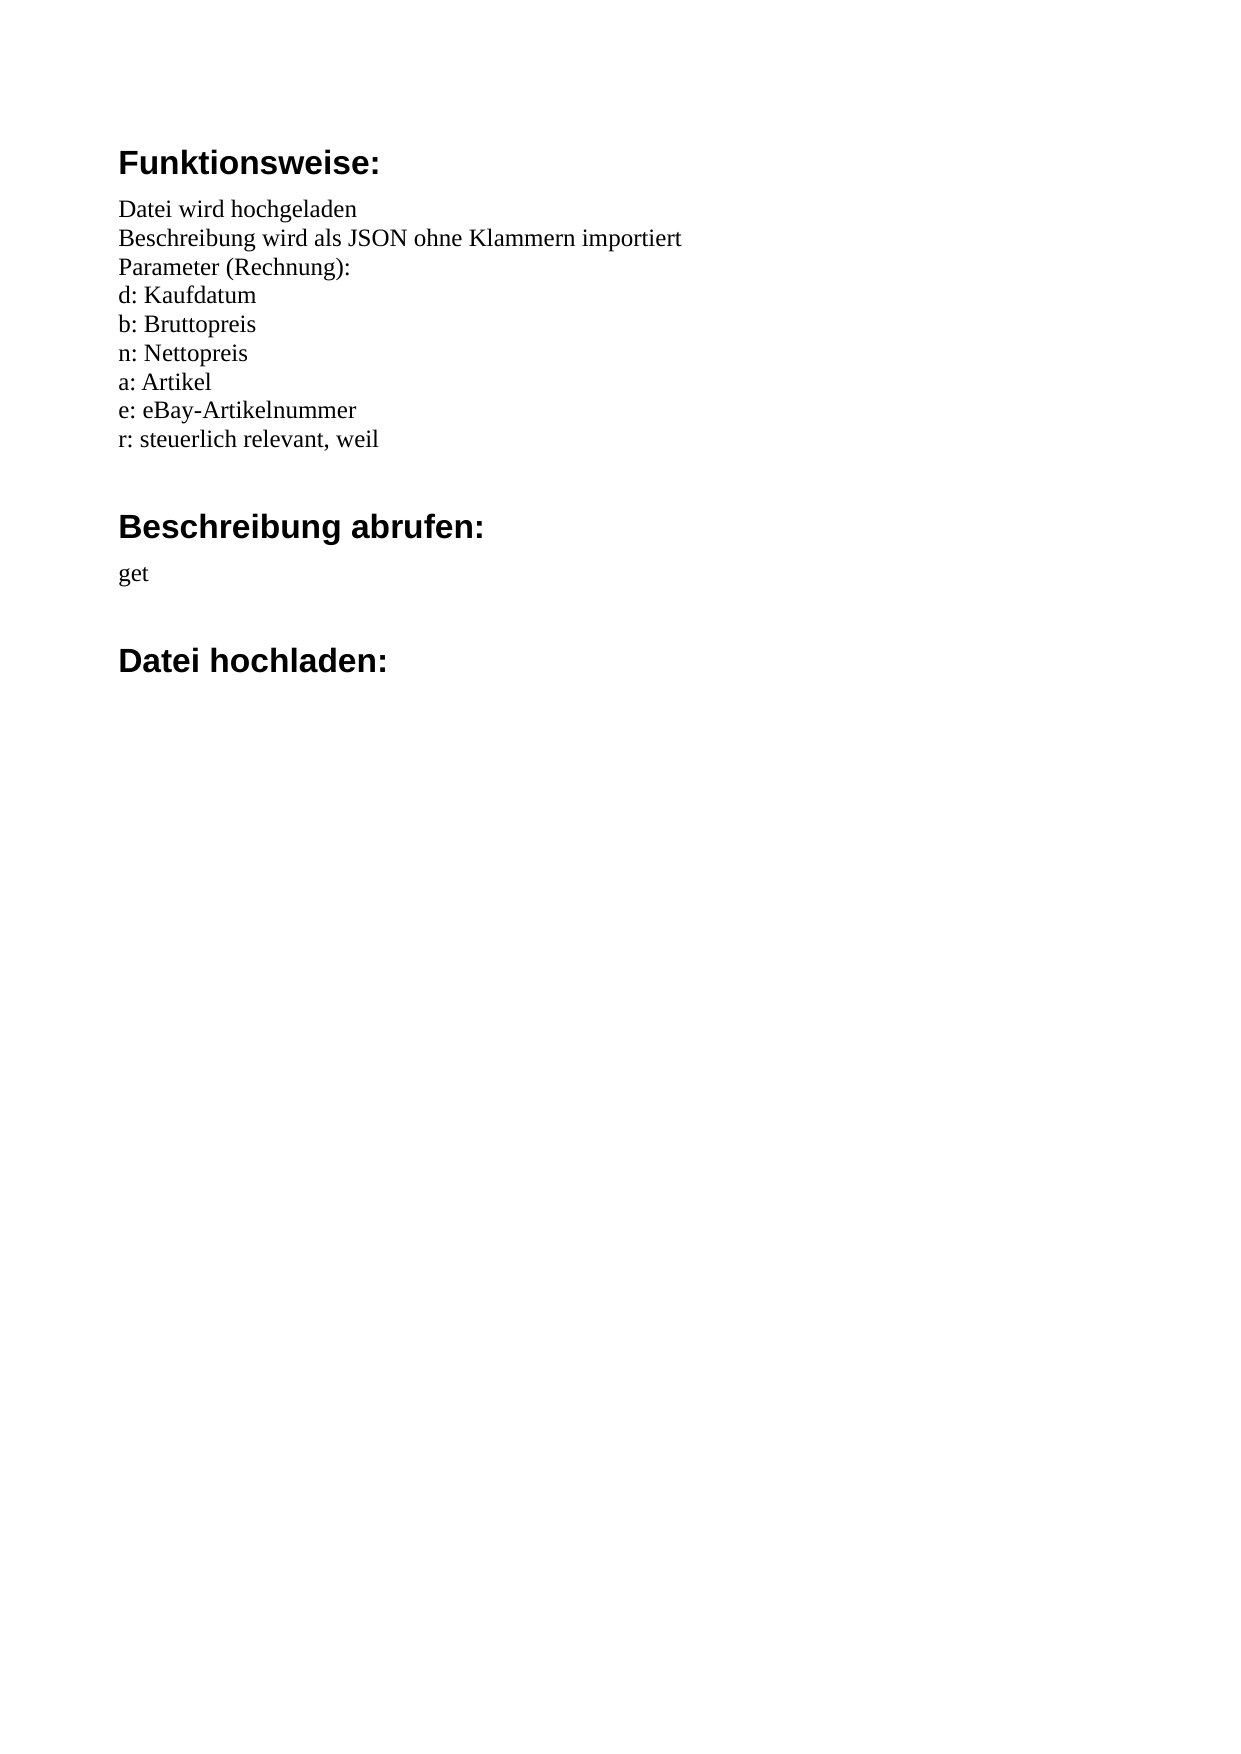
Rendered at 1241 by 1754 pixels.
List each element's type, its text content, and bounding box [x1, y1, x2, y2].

text Parameter (Rechnung): [118, 252, 1122, 281]
text Beschreibung wird als JSON ohne Klammern importiert [118, 223, 1122, 252]
text a: Artikel [118, 367, 1122, 396]
text d: Kaufdatum [118, 281, 1122, 309]
text n: Nettopreis [118, 338, 1122, 367]
subtitle Datei hochladen: [118, 640, 1122, 679]
subtitle Beschreibung abrufen: [118, 507, 1122, 545]
text b: Bruttopreis [118, 309, 1122, 338]
text r: steuerlich relevant, weil [118, 424, 1122, 453]
text get [118, 558, 1122, 587]
subtitle Funktionsweise: [118, 143, 1122, 182]
text Datei wird hochgeladen [118, 194, 1122, 223]
text e: eBay-Artikelnummer [118, 396, 1122, 424]
